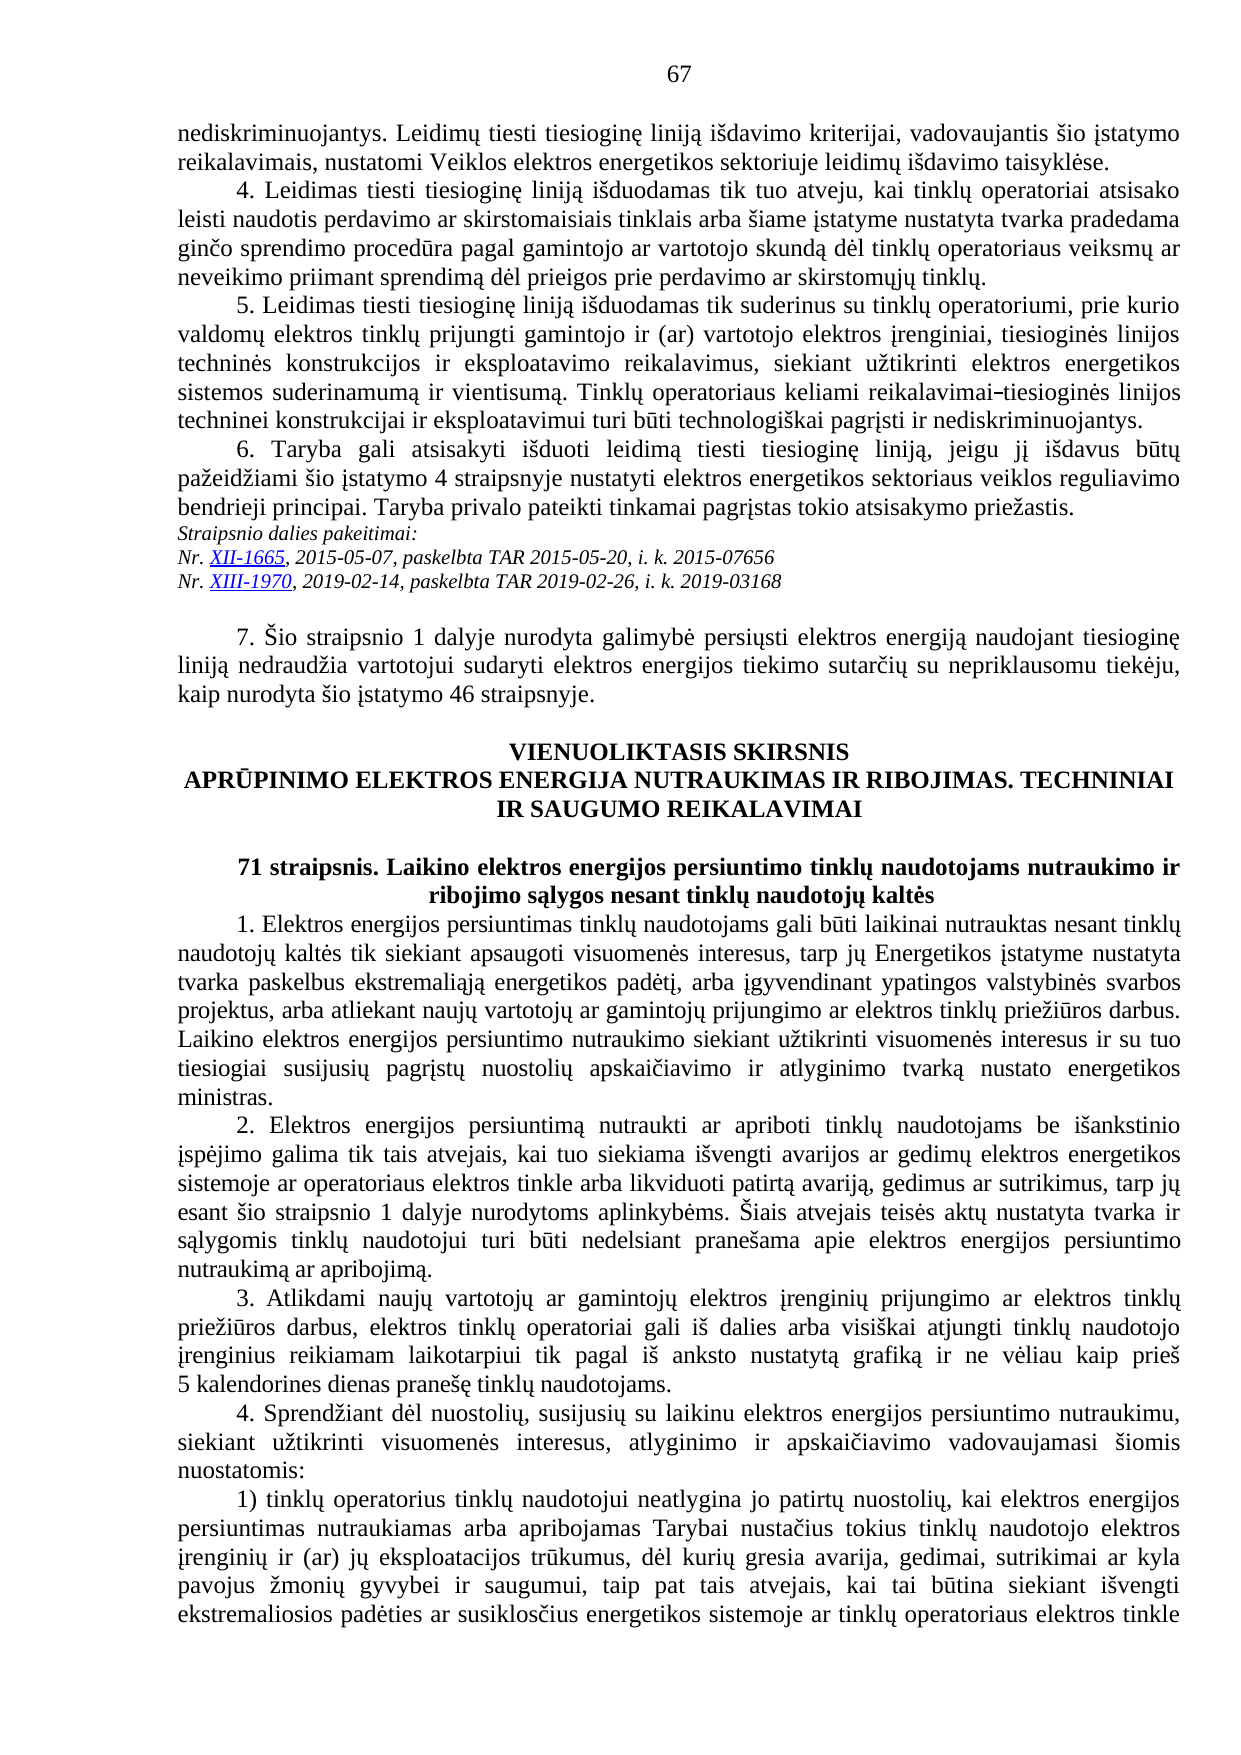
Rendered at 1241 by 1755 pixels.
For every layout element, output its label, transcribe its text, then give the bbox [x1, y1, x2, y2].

text VIENUOLIKTASIS SKIRSNIS [177, 737, 1181, 765]
text 4. Sprendžiant dėl nuostolių, susijusių su laikinu elektros energijos persiuntimo nutraukimu, siekiant užtikrinti visuomenės interesus, atlyginimo ir apskaičiavimo vadovaujamasi šiomis nuostatomis: [177, 1398, 1181, 1484]
text 1. Elektros energijos persiuntimas tinklų naudotojams gali būti laikinai nutrauktas nesant tinklų naudotojų kaltės tik siekiant apsaugoti visuomenės interesus, tarp jų Energetikos įstatyme nustatyta tvarka paskelbus ekstremaliąją energetikos padėtį, arba įgyvendinant ypatingos valstybinės svarbos projektus, arba atliekant naujų vartotojų ar gamintojų prijungimo ar elektros tinklų priežiūros darbus. Laikino elektros energijos persiuntimo nutraukimo siekiant užtikrinti visuomenės interesus ir su tuo tiesiogiai susijusių pagrįstų nuostolių apskaičiavimo ir atlyginimo tvarką nustato energetikos ministras. [177, 909, 1181, 1110]
text 5. Leidimas tiesti tiesioginę liniją išduodamas tik suderinus su tinklų operatoriumi, prie kurio valdomų elektros tinklų prijungti gamintojo ir (ar) vartotojo elektros įrenginiai, tiesioginės linijos techninės konstrukcijos ir eksploatavimo reikalavimus, siekiant užtikrinti elektros energetikos sistemos suderinamumą ir vientisumą. Tinklų operatoriaus keliami reikalavimai tiesioginės linijos techninei konstrukcijai ir eksploatavimui turi būti technologiškai pagrįsti ir nediskriminuojantys. [177, 291, 1181, 434]
text Straipsnio dalies pakeitimai: [177, 521, 1181, 545]
text 4. Leidimas tiesti tiesioginę liniją išduodamas tik tuo atveju, kai tinklų operatoriai atsisako leisti naudotis perdavimo ar skirstomaisiais tinklais arba šiame įstatyme nustatyta tvarka pradedama ginčo sprendimo procedūra pagal gamintojo ar vartotojo skundą dėl tinklų operatoriaus veiksmų ar neveikimo priimant sprendimą dėl prieigos prie perdavimo ar skirstomųjų tinklų. [177, 176, 1181, 291]
text 3. Atlikdami naujų vartotojų ar gamintojų elektros įrenginių prijungimo ar elektros tinklų priežiūros darbus, elektros tinklų operatoriai gali iš dalies arba visiškai atjungti tinklų naudotojo įrenginius reikiamam laikotarpiui tik pagal iš anksto nustatytą grafiką ir ne vėliau kaip prieš 5 kalendorines dienas pranešę tinklų naudotojams. [177, 1283, 1181, 1398]
text 6. Taryba gali atsisakyti išduoti leidimą tiesti tiesioginę liniją, jeigu jį išdavus būtų pažeidžiami šio įstatymo 4 straipsnyje nustatyti elektros energetikos sektoriaus veiklos reguliavimo bendrieji principai. Taryba privalo pateikti tinkamai pagrįstas tokio atsisakymo priežastis. [177, 434, 1181, 521]
text nediskriminuojantys. Leidimų tiesti tiesioginę liniją išdavimo kriterijai, vadovaujantis šio įstatymo reikalavimais, nustatomi Veiklos elektros energetikos sektoriuje leidimų išdavimo taisyklėse. [177, 118, 1181, 176]
text 2. Elektros energijos persiuntimą nutraukti ar apriboti tinklų naudotojams be išankstinio įspėjimo galima tik tais atvejais, kai tuo siekiama išvengti avarijos ar gedimų elektros energetikos sistemoje ar operatoriaus elektros tinkle arba likviduoti patirtą avariją, gedimus ar sutrikimus, tarp jų esant šio straipsnio 1 dalyje nurodytoms aplinkybėms. Šiais atvejais teisės aktų nustatyta tvarka ir sąlygomis tinklų naudotojui turi būti nedelsiant pranešama apie elektros energijos persiuntimo nutraukimą ar apribojimą. [177, 1110, 1181, 1283]
text Nr. XII-1665, 2015-05-07, paskelbta TAR 2015-05-20, i. k. 2015-07656 [177, 545, 1181, 569]
text 71 straipsnis. Laikino elektros energijos persiuntimo tinklų naudotojams nutraukimo ir ribojimo sąlygos nesant tinklų naudotojų kaltės [237, 852, 1181, 909]
text APRŪPINIMO ELEKTROS ENERGIJA NUTRAUKIMAS IR RIBOJIMAS. TECHNINIAI IR SAUGUMO REIKALAVIMAI [177, 765, 1181, 823]
text Nr. XIII-1970, 2019-02-14, paskelbta TAR 2019-02-26, i. k. 2019-03168 [177, 569, 1181, 593]
text 1) tinklų operatorius tinklų naudotojui neatlygina jo patirtų nuostolių, kai elektros energijos persiuntimas nutraukiamas arba apribojamas Tarybai nustačius tokius tinklų naudotojo elektros įrenginių ir (ar) jų eksploatacijos trūkumus, dėl kurių gresia avarija, gedimai, sutrikimai ar kyla pavojus žmonių gyvybei ir saugumui, taip pat tais atvejais, kai tai būtina siekiant išvengti ekstremaliosios padėties ar susiklosčius energetikos sistemoje ar tinklų operatoriaus elektros tinkle [177, 1484, 1181, 1628]
text 7. Šio straipsnio 1 dalyje nurodyta galimybė persiųsti elektros energiją naudojant tiesioginę liniją nedraudžia vartotojui sudaryti elektros energijos tiekimo sutarčių su nepriklausomu tiekėju, kaip nurodyta šio įstatymo 46 straipsnyje. [177, 622, 1181, 708]
